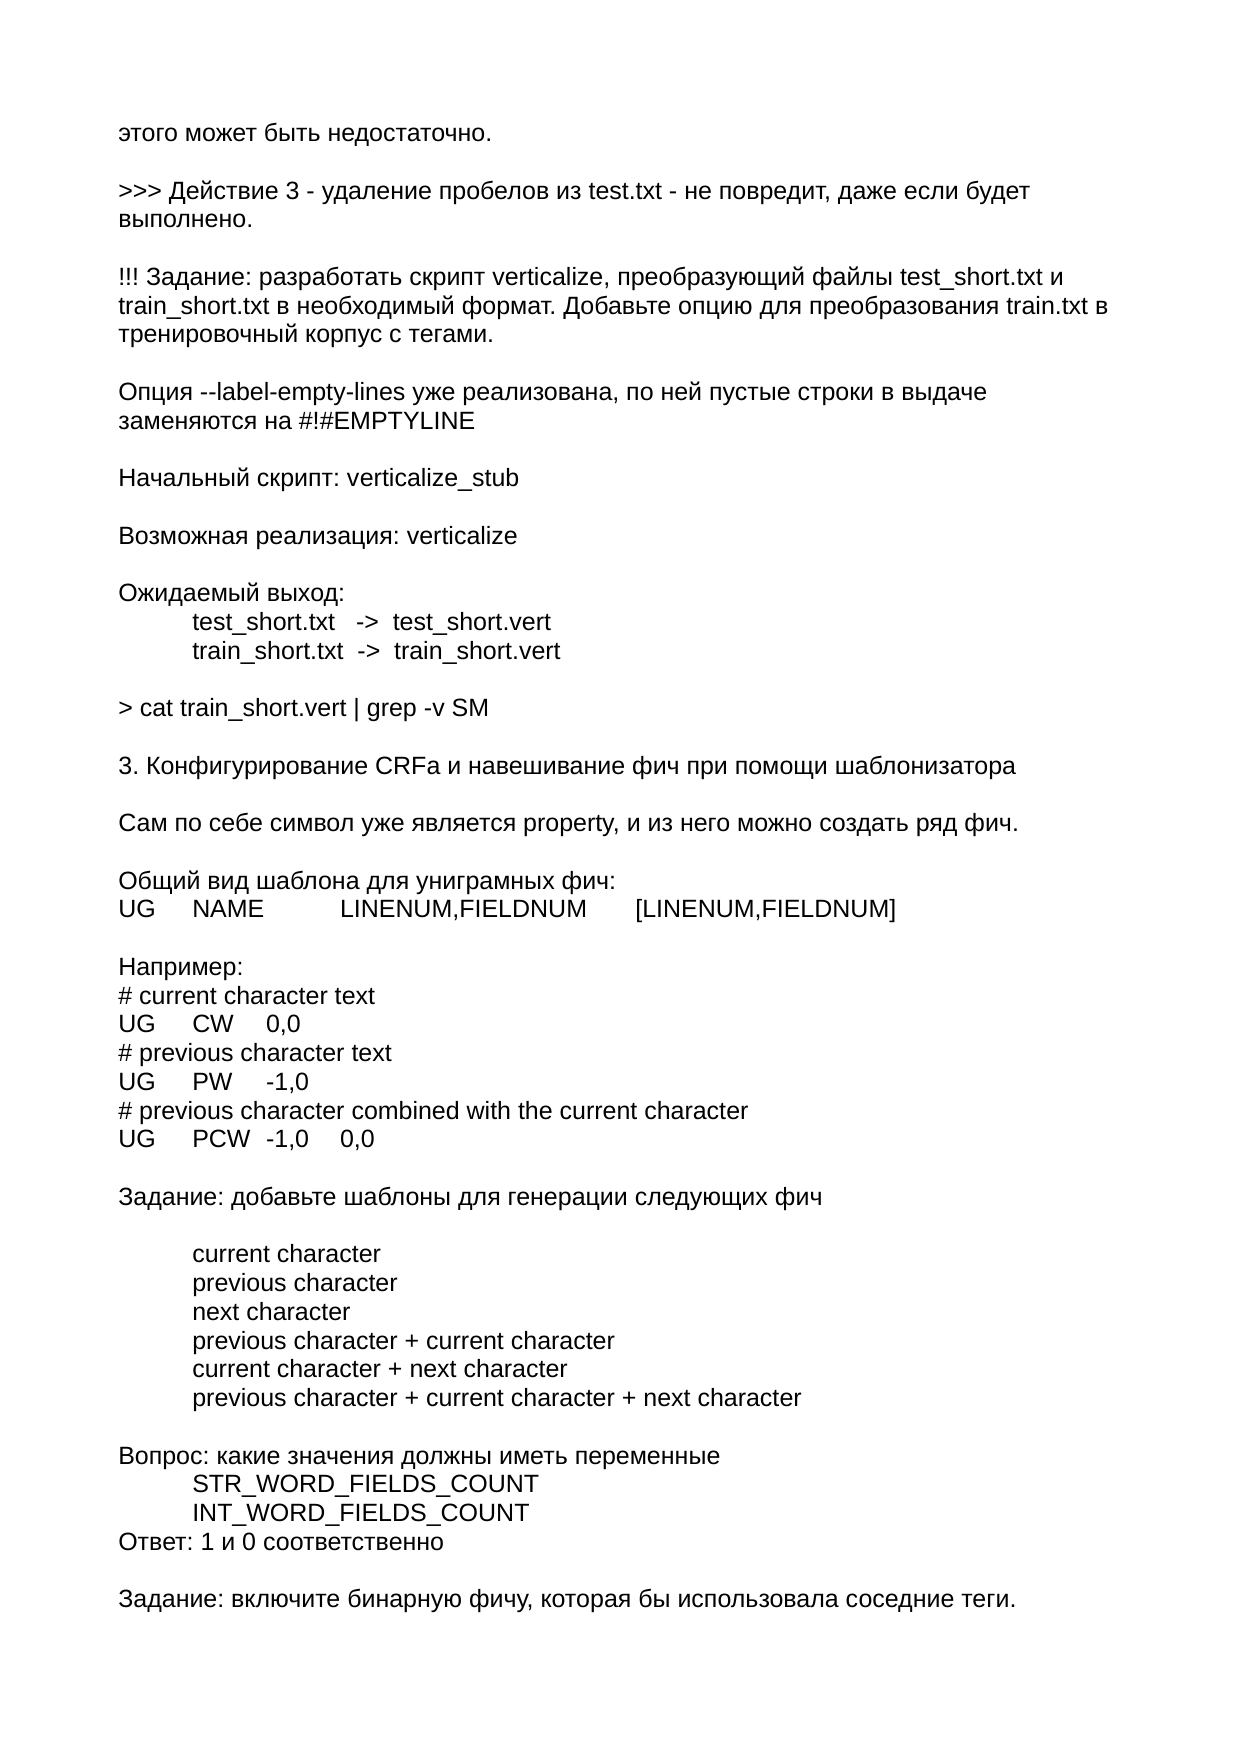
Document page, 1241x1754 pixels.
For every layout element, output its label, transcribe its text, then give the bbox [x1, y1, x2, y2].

text Например: [118, 952, 1122, 981]
text UG CW 0,0 [118, 1009, 1122, 1038]
text UG NAME LINENUM,FIELDNUM [LINENUM,FIELDNUM] [118, 894, 1122, 923]
text test_short.txt -> test_short.vert [118, 607, 1122, 636]
text !!! Задание: разработать скрипт verticalize, преобразующий файлы test_short.txt и train_short.txt в необходимый формат. Добавьте опцию для преобразования train.txt в тренировочный корпус c тегами. [118, 262, 1122, 348]
text Вопрос: какие значения должны иметь переменные [118, 1441, 1122, 1469]
text current character [118, 1239, 1122, 1268]
text STR_WORD_FIELDS_COUNT [118, 1469, 1122, 1498]
text current character + next character [118, 1354, 1122, 1383]
text Сам по себе символ уже является property, и из него можно создать ряд фич. [118, 808, 1122, 837]
text Ответ: 1 и 0 соответственно [118, 1527, 1122, 1556]
text >>> Действие 3 - удаление пробелов из test.txt - не повредит, даже если будет выполнено. [118, 176, 1122, 233]
text 3. Конфигурирование CRFа и навешивание фич при помощи шаблонизатора [118, 751, 1122, 779]
text train_short.txt -> train_short.vert [118, 636, 1122, 664]
text UG PW -1,0 [118, 1067, 1122, 1096]
text # current character text [118, 981, 1122, 1009]
text > cat train_short.vert | grep -v SM [118, 693, 1122, 722]
text Общий вид шаблона для униграмных фич: [118, 866, 1122, 894]
text Начальный скрипт: verticalize_stub [118, 463, 1122, 492]
text INT_WORD_FIELDS_COUNT [118, 1498, 1122, 1527]
text next character [118, 1297, 1122, 1326]
text UG PCW -1,0 0,0 [118, 1124, 1122, 1153]
text # previous character text [118, 1038, 1122, 1067]
text previous character [118, 1268, 1122, 1297]
text # previous character combined with the current character [118, 1096, 1122, 1124]
text previous character + current character [118, 1326, 1122, 1354]
text этого может быть недостаточно. [118, 118, 1122, 147]
text Ожидаемый выход: [118, 578, 1122, 607]
text Задание: добавьте шаблоны для генерации следующих фич [118, 1182, 1122, 1211]
text previous character + current character + next character [118, 1383, 1122, 1412]
text Возможная реализация: verticalize [118, 521, 1122, 549]
text Задание: включите бинарную фичу, которая бы использовала соседние теги. [118, 1584, 1122, 1613]
text Опция --label-empty-lines уже реализована, по ней пустые строки в выдаче заменяются на #!#EMPTYLINE [118, 377, 1122, 434]
